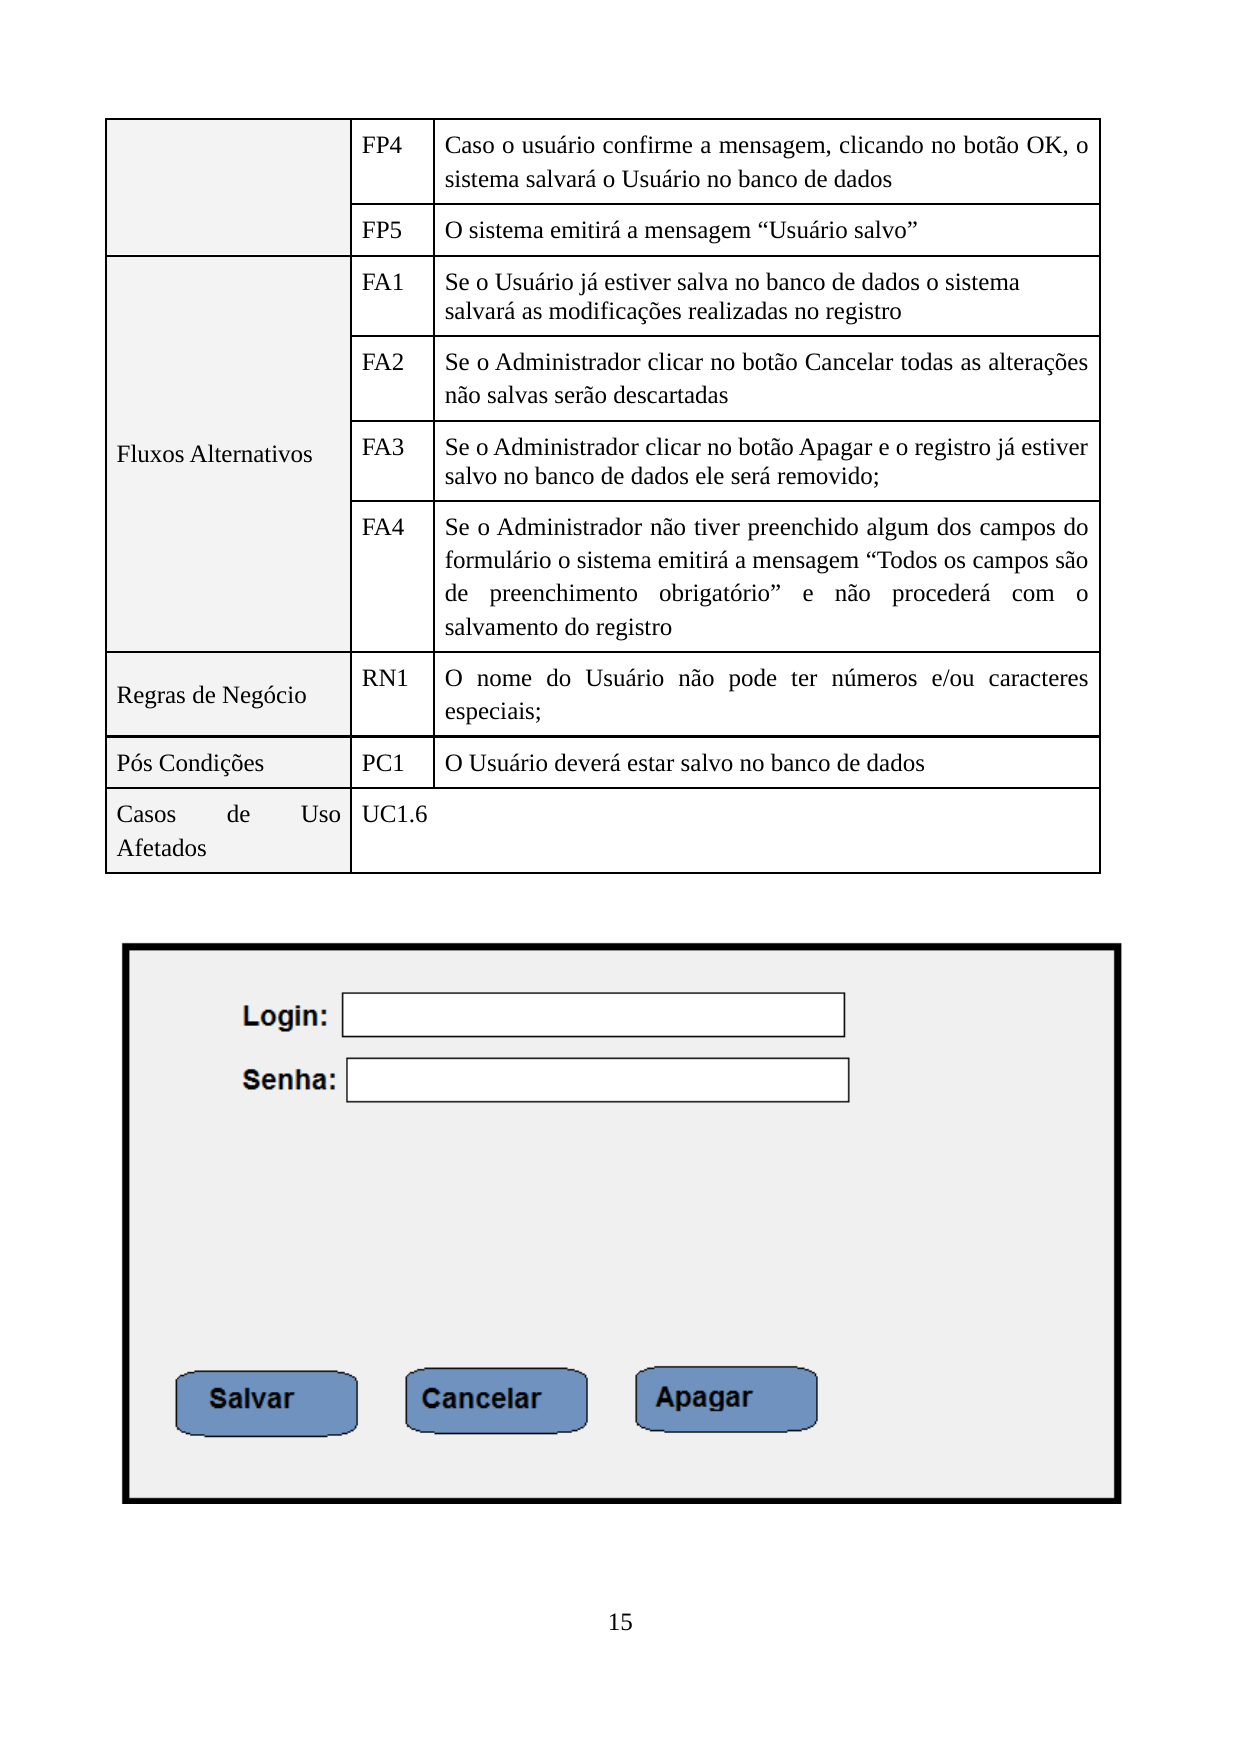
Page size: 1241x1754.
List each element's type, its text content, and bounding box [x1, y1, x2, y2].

table_cell PC1 [352, 738, 433, 787]
table_cell FP4 [352, 120, 433, 203]
table_cell [107, 120, 350, 254]
table_cell Pós Condições [107, 738, 350, 787]
table_cell FA1 [352, 257, 433, 335]
table_cell Se o Administrador clicar no botão Apagar e o registro já estiver salvo no banco de dados ele será removido; [435, 422, 1099, 500]
table_cell FA2 [352, 337, 433, 419]
table_cell O Usuário deverá estar salvo no banco de dados [435, 738, 1099, 787]
table_cell Regras de Negócio [107, 653, 350, 735]
table_cell Se o Administrador não tiver preenchido algum dos campos do formulário o sistema emitirá a mensagem “Todos os campos são de preenchimento obrigatório” e não procederá com o salvamento do registro [435, 502, 1099, 651]
table_cell UC1.6 [352, 789, 1099, 872]
table_cell Caso o usuário confirme a mensagem, clicando no botão OK, o sistema salvará o Usuário no banco de dados [435, 120, 1099, 203]
table_cell FA3 [352, 422, 433, 500]
table_cell Casos de Uso Afetados [107, 789, 350, 872]
table_cell RN1 [352, 653, 433, 735]
table_cell Se o Administrador clicar no botão Cancelar todas as alterações não salvas serão descartadas [435, 337, 1099, 419]
table_cell O nome do Usuário não pode ter números e/ou caracteres especiais; [435, 653, 1099, 735]
picture [118, 940, 1123, 1504]
table_cell FP5 [352, 205, 433, 254]
table_cell O sistema emitirá a mensagem “Usuário salvo” [435, 205, 1099, 254]
table_cell Se o Usuário já estiver salva no banco de dados o sistema salvará as modificações realizadas no registro [435, 257, 1099, 335]
table_cell FA4 [352, 502, 433, 651]
table_cell Fluxos Alternativos [107, 257, 350, 651]
